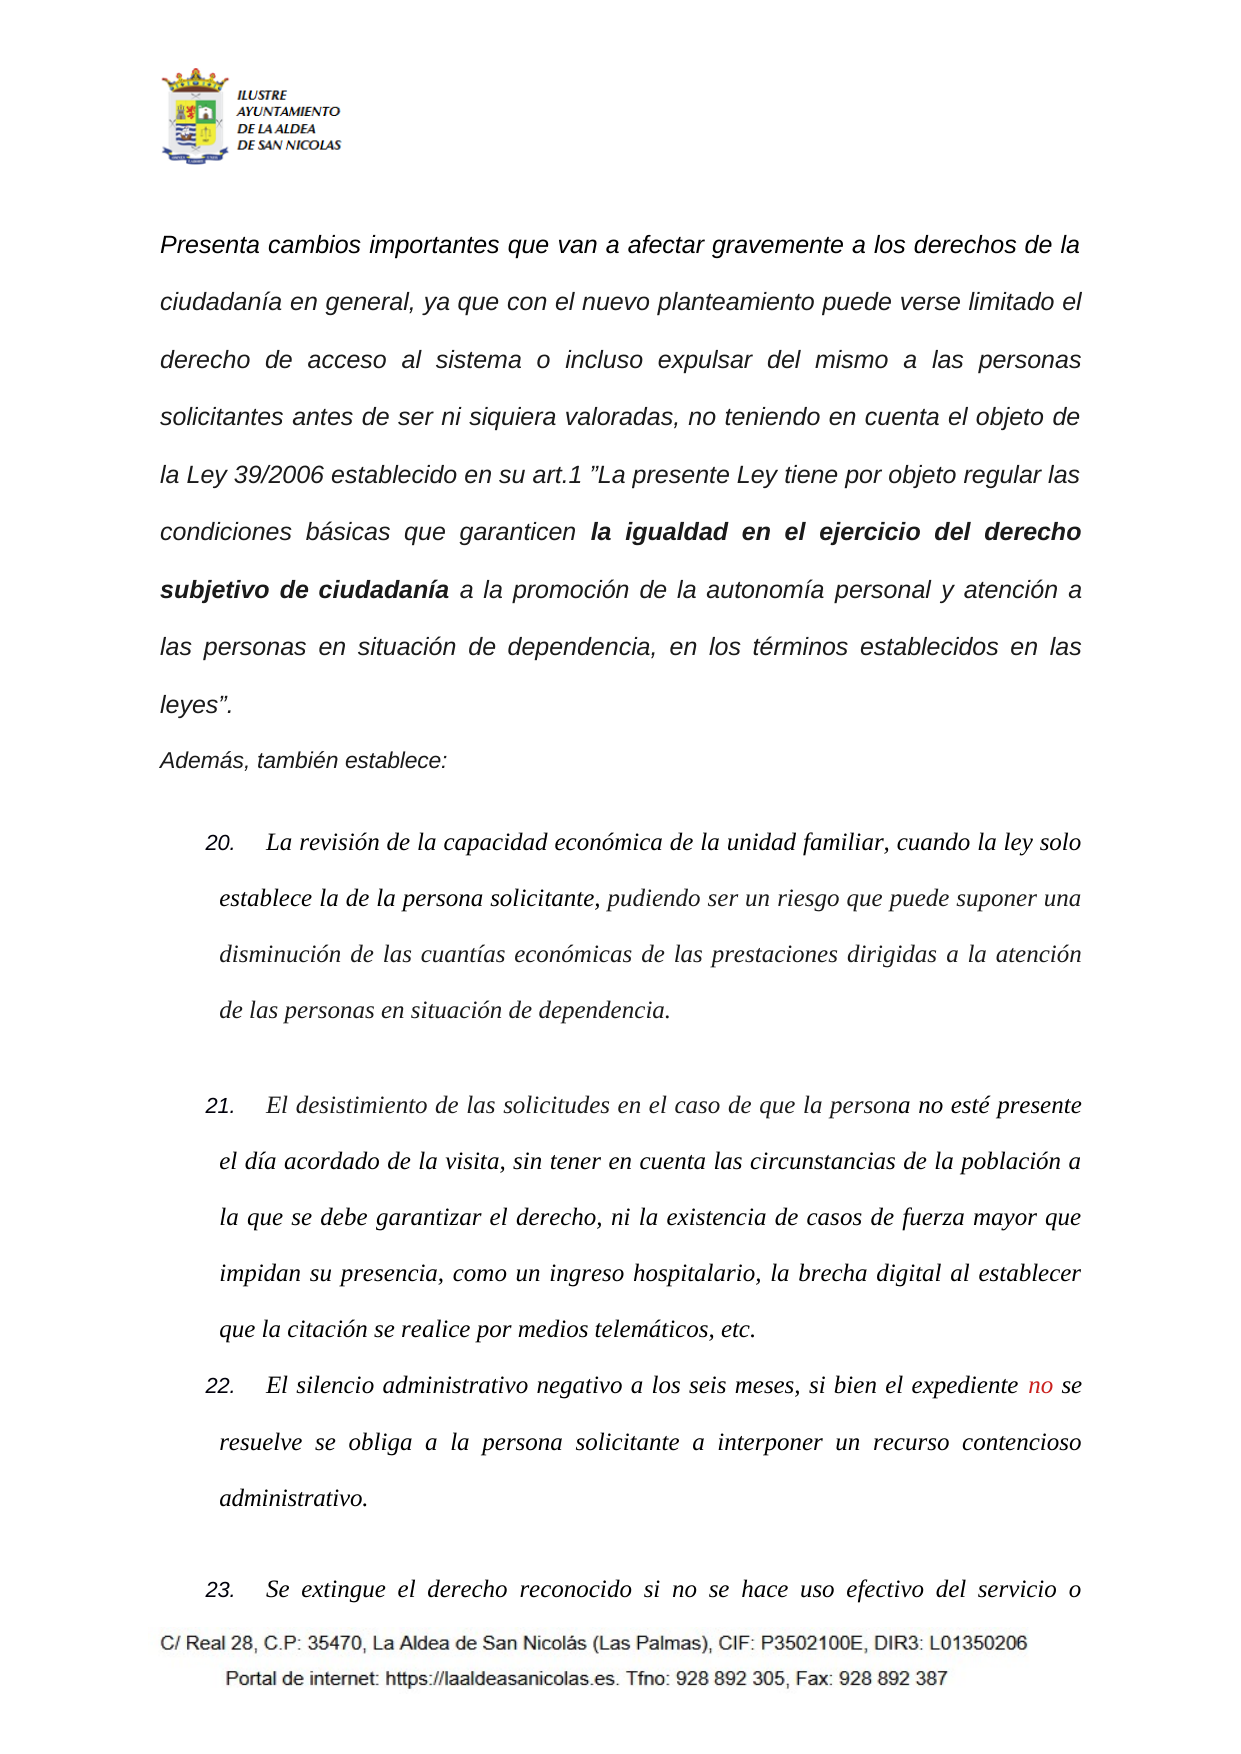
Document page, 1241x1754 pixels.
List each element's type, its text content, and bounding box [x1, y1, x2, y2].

picture [148, 60, 357, 172]
text Además, también establece: [160, 747, 1093, 773]
text Presenta cambios importantes que van a afectar gravemente a los derechos de la ciudadanía en general, ya que con el nuevo planteamiento puede verse limitado el derecho de acceso al sistema o incluso expulsar del mismo a las personas solicitantes antes de ser ni siquiera valoradas, no teniendo en cuenta el objeto de la Ley 39/2006 establecido en su art.1 ”La presente Ley tiene por objeto regular las condiciones básicas que garanticen la igualdad en el ejercicio del derecho subjetivo de ciudadanía a la promoción de la autonomía personal y atención a las personas en situación de dependencia, en los términos establecidos en las leyes”. [160, 230, 1082, 718]
picture [149, 1627, 1034, 1694]
list El silencio administrativo negativo a los seis meses, si bien el expediente no se resuelve se obliga a la persona solicitante a interponer un recurso contencioso administrativo. [205, 1371, 1082, 1511]
list Se extingue el derecho reconocido si no se hace uso efectivo del servicio o [205, 1574, 1082, 1603]
list La revisión de la capacidad económica de la unidad familiar, cuando la ley solo establece la de la persona solicitante, pudiendo ser un riesgo que puede suponer una disminución de las cuantías económicas de las prestaciones dirigidas a la atención de las personas en situación de dependencia. [205, 827, 1082, 1024]
list El desistimiento de las solicitudes en el caso de que la persona no esté presente el día acordado de la visita, sin tener en cuenta las circunstancias de la población a la que se debe garantizar el derecho, ni la existencia de casos de fuerza mayor que impidan su presencia, como un ingreso hospitalario, la brecha digital al establecer que la citación se realice por medios telemáticos, etc. [205, 1090, 1082, 1343]
